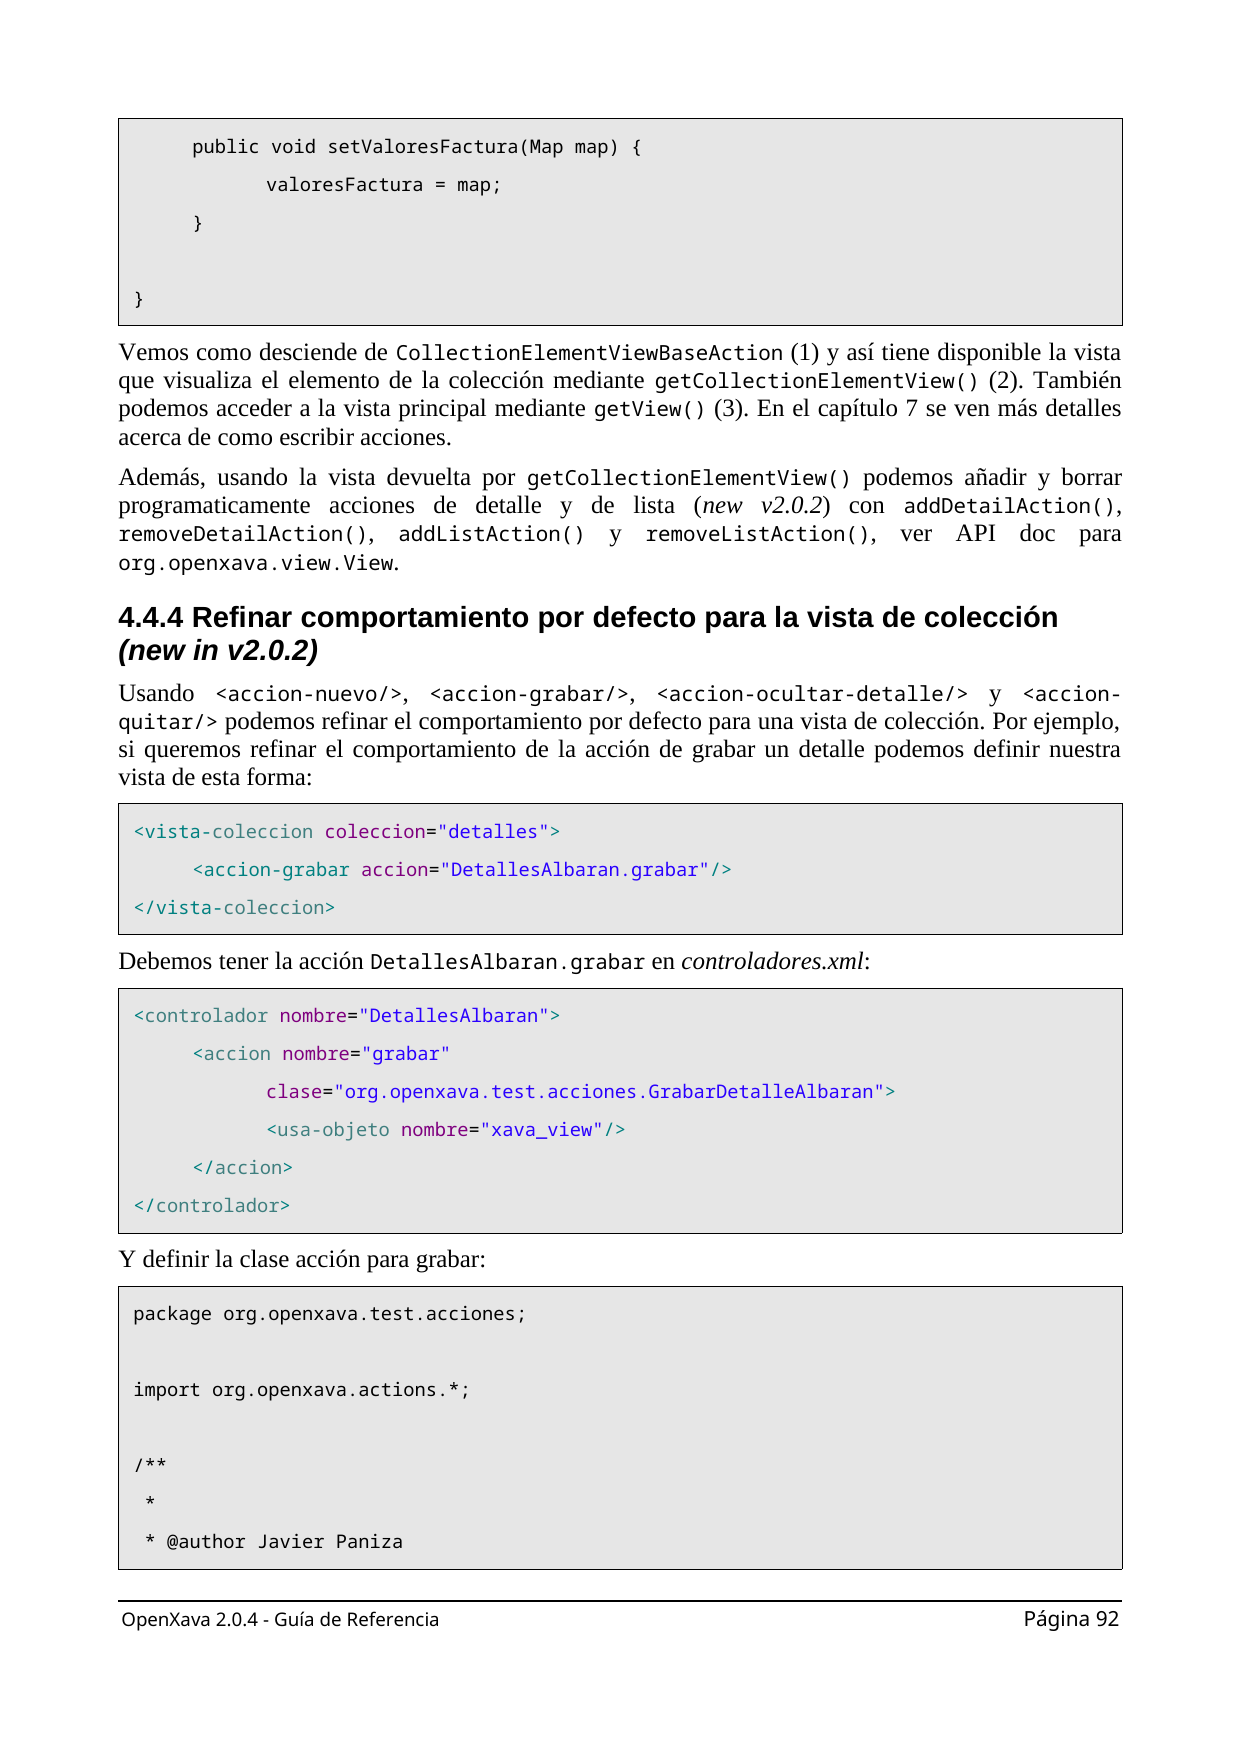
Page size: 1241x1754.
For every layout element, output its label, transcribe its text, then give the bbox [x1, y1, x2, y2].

text Usando <accion-nuevo/>, <accion-grabar/>, <accion-ocultar-detalle/> y <accion-quitar/> podemos refinar el comportamiento por defecto para una vista de colección. Por ejemplo, si queremos refinar el comportamiento de la acción de grabar un detalle podemos definir nuestra vista de esta forma: [118, 679, 1122, 791]
text </vista-coleccion> [119, 879, 1122, 934]
text /** [119, 1438, 1122, 1476]
text <vista-coleccion coleccion="detalles"> [119, 804, 1122, 841]
text } [119, 270, 1122, 325]
text valoresFactura = map; [119, 156, 1122, 194]
text public void setValoresFactura(Map map) { [119, 119, 1122, 156]
text </controlador> [119, 1178, 1122, 1233]
text <usa-objeto nombre="xava_view"/> [119, 1102, 1122, 1140]
subtitle Refinar comportamiento por defecto para la vista de colección (new in v2.0.2) [118, 601, 1122, 666]
text <accion nombre="grabar" [119, 1026, 1122, 1064]
text <controlador nombre="DetallesAlbaran"> [119, 989, 1122, 1026]
text import org.openxava.actions.*; [119, 1362, 1122, 1400]
text } [119, 194, 1122, 232]
text Además, usando la vista devuelta por getCollectionElementView() podemos añadir y borrar programaticamente acciones de detalle y de lista (new v2.0.2) con addDetailAction(), removeDetailAction(), addListAction() y removeListAction(), ver API doc para org.openxava.view.View. [118, 463, 1122, 576]
text * [119, 1476, 1122, 1514]
text Vemos como desciende de CollectionElementViewBaseAction (1) y así tiene disponible la vista que visualiza el elemento de la colección mediante getCollectionElementView() (2). También podemos acceder a la vista principal mediante getView() (3). En el capítulo 7 se ven más detalles acerca de como escribir acciones. [118, 338, 1122, 450]
text <accion-grabar accion="DetallesAlbaran.grabar"/> [119, 841, 1122, 879]
text package org.openxava.test.acciones; [119, 1287, 1122, 1324]
text clase="org.openxava.test.acciones.GrabarDetalleAlbaran"> [119, 1064, 1122, 1102]
text Debemos tener la acción DetallesAlbaran.grabar en controladores.xml: [118, 947, 1122, 975]
text </accion> [119, 1140, 1122, 1178]
text * @author Javier Paniza [119, 1514, 1122, 1569]
text Y definir la clase acción para grabar: [118, 1246, 1122, 1273]
